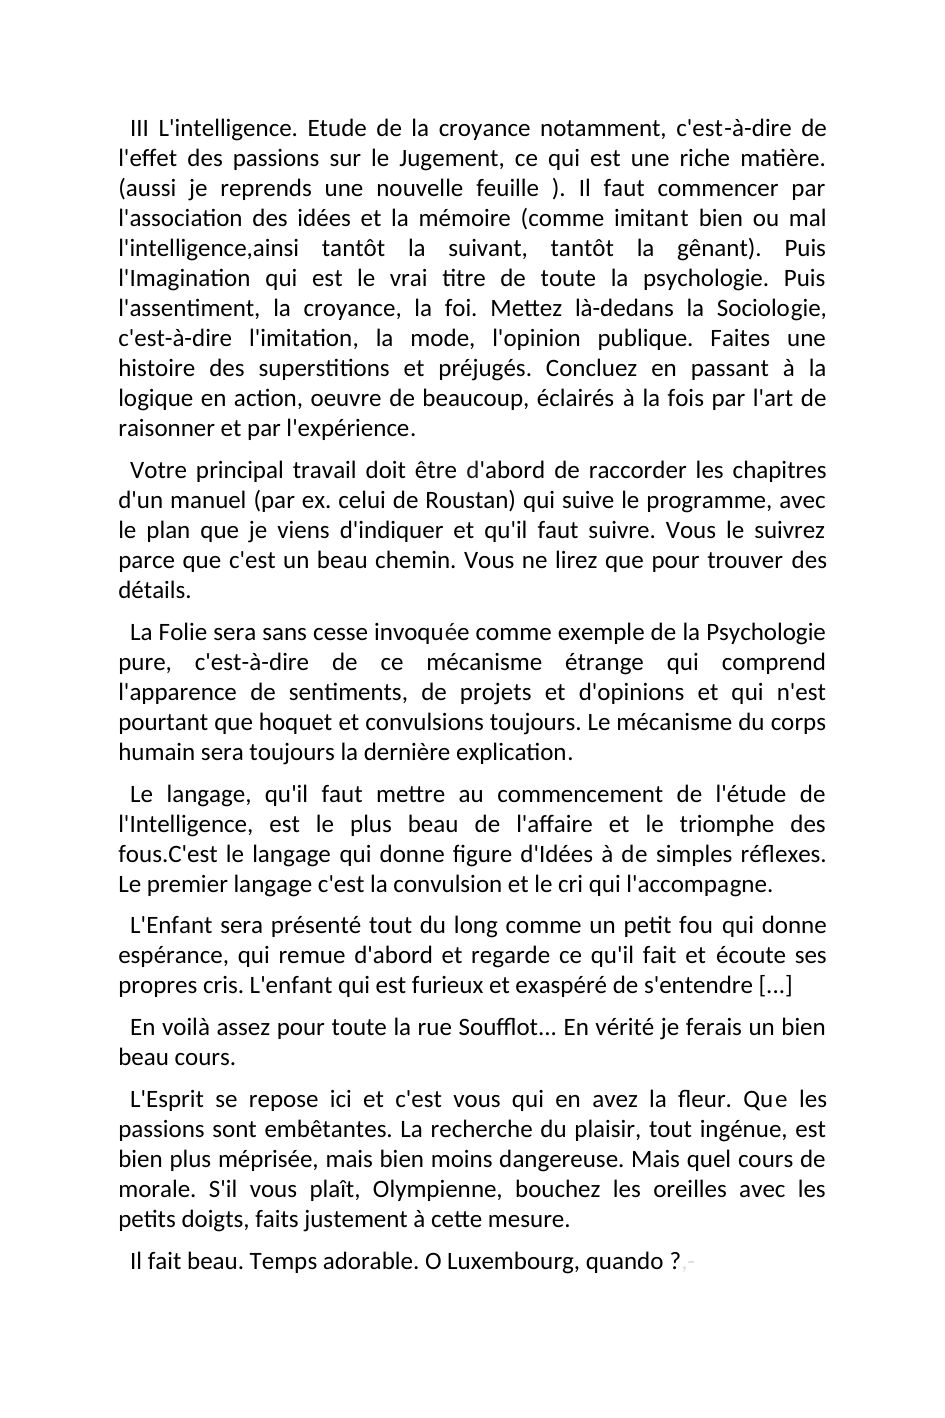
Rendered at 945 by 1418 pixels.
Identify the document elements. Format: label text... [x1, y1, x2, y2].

text Le langage, qu'il faut mettre au commencement de l'étude de l'Intelligence, est le plus beau de l'affaire et le triomphe des fous.C'est le langage qui donne figure d'Idées à de simples réflexes. Le premier langage c'est la convulsion et le cri qui l'accompagne. [118, 783, 827, 898]
text III L'intelligence. Etude de la croyance notamment, c'est-à-dire de l'effet des passions sur le Jugement, ce qui est une riche matière. (aussi je reprends une nouvelle feuille ). Il faut commencer par l'association des idées et la mémoire (comme imitant bien ou mal l'intel­ligence,ainsi tantôt la suivant, tantôt la gênant). Puis l'Imagination qui est le vrai titre de toute la psychologie. Puis l'assentiment, la croyance, la foi. Mettez là-dedans la Sociolo­gie, c'est-à-dire l'imitation, la mode, l'opinion publique. Faites une histoire des supersti­tions et préjugés. Concluez en passant à la logique en action, oeuvre de beaucoup, éclairés à la fois par l'art de raisonner et par l'expérience. [118, 118, 827, 443]
text La Folie sera sans cesse invoquée comme exemple de la Psychologie pure, c'est-à-dire de ce mécanisme étrange qui comprend l'apparence de sentiments, de projets et d'opinions et qui n'est pourtant que hoquet et convulsions toujours. Le mécanisme du corps humain sera toujours la dernière explication. [118, 622, 827, 767]
text L'Esprit se repose ici et c'est vous qui en avez la fleur. Que les passions sont embêtantes. La recherche du plaisir, tout ingénue, est bien plus méprisée, mais bien moins dangereuse. Mais quel cours de morale. S'il vous plaît, Olympienne, bouchez les oreilles avec les petits doigts, faits justement à cette mesure. [118, 1089, 827, 1234]
text En voilà assez pour toute la rue Soufflot... En vérité je ferais un bien beau cours. [118, 1017, 827, 1072]
text Votre principal travail doit être d'abord de raccorder les chapitres d'un manuel (par ex. celui de Roustan) qui suive le programme, avec le plan que je viens d'indiquer et qu'il faut suivre. Vous le suivrez parce que c'est un beau chemin. Vous ne lirez que pour trouver ­des détails. [118, 460, 827, 605]
text L'Enfant sera présenté tout du long comme un petit fou qui donne espérance, qui re­mue d'abord et regarde ce qu'il fait et écoute ses propres cris. L'enfant qui est furieux et exaspéré de s'entendre [...] [118, 915, 827, 1000]
text Il fait beau. Temps adorable. O Luxembourg, quando ?,- [118, 1251, 827, 1276]
